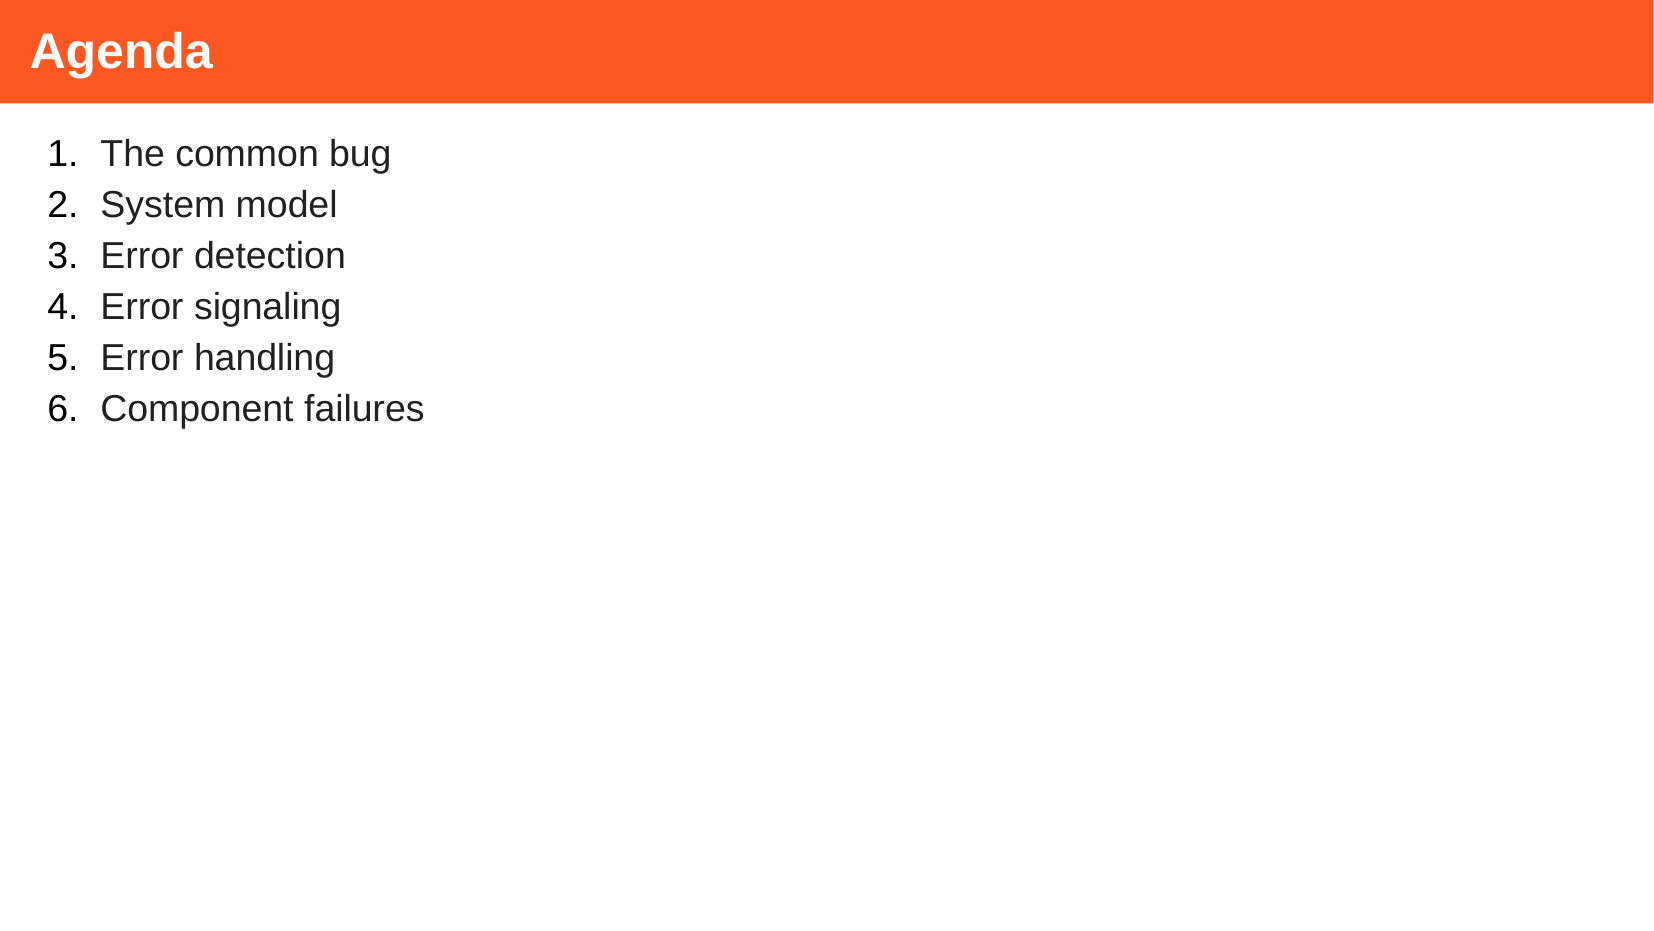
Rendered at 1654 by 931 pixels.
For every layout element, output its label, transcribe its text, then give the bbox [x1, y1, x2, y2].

list The common bug System model Error detection Error signaling Error handling Component failures [29, 132, 1625, 813]
title Agenda [0, 0, 1654, 104]
